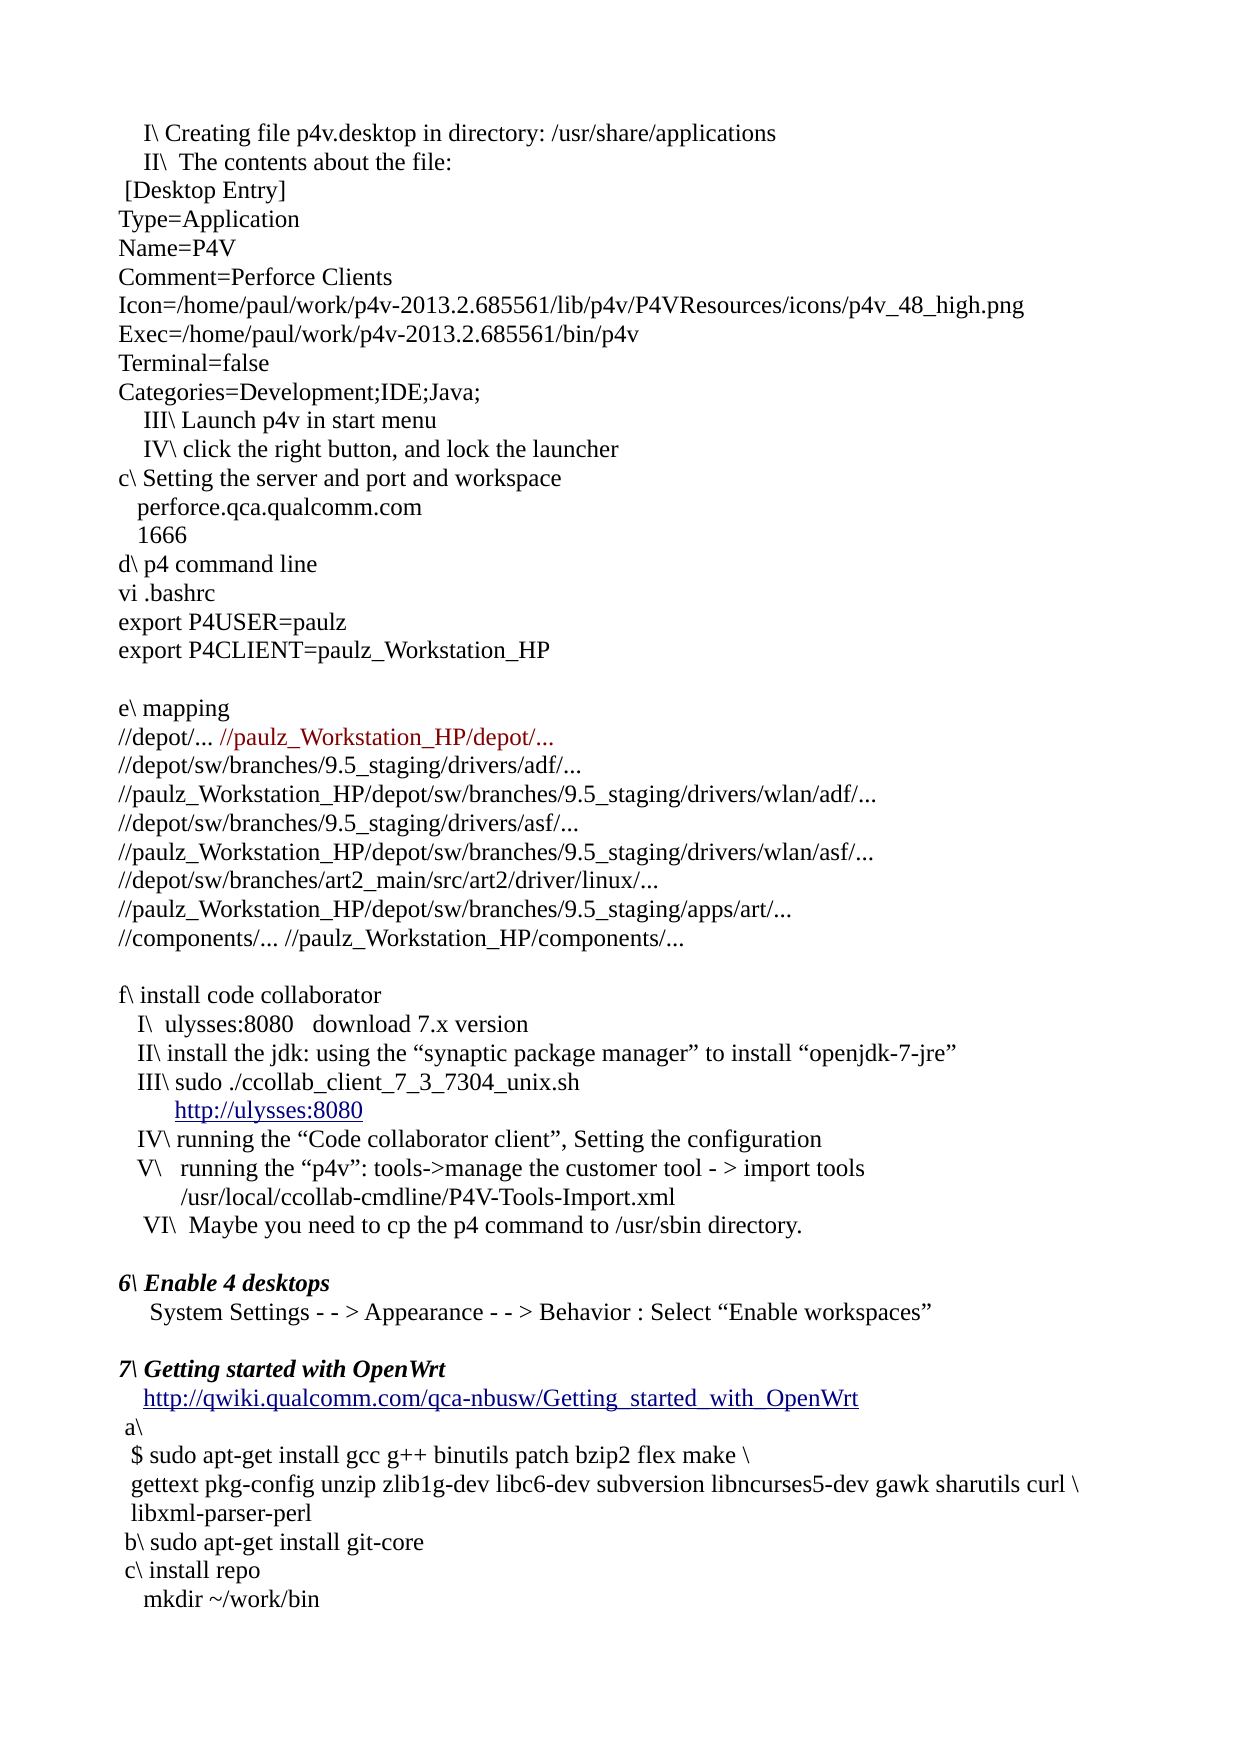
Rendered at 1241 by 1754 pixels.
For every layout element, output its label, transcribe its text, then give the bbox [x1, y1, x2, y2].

text I\ Creating file p4v.desktop in directory: /usr/share/applications [118, 118, 1122, 147]
text //depot/... //paulz_Workstation_HP/depot/... [118, 722, 1122, 751]
text VI\ Maybe you need to cp the p4 command to /usr/sbin directory. [118, 1211, 1122, 1239]
text Terminal=false [118, 348, 1122, 377]
text Name=P4V [118, 233, 1122, 262]
text /usr/local/ccollab-cmdline/P4V-Tools-Import.xml [118, 1182, 1122, 1211]
text 6\ Enable 4 desktops [118, 1268, 1122, 1297]
text $ sudo apt-get install gcc g++ binutils patch bzip2 flex make \ [118, 1441, 1122, 1469]
text //depot/sw/branches/art2_main/src/art2/driver/linux/... //paulz_Workstation_HP/depot/sw/branches/9.5_staging/apps/art/... [118, 866, 1122, 923]
text d\ p4 command line [118, 549, 1122, 578]
text IV\ click the right button, and lock the launcher [118, 434, 1122, 463]
text III\ sudo ./ccollab_client_7_3_7304_unix.sh [118, 1067, 1122, 1096]
text I\ ulysses:8080 download 7.x version [118, 1009, 1122, 1038]
text //components/... //paulz_Workstation_HP/components/... [118, 923, 1122, 952]
text libxml-parser-perl [118, 1498, 1122, 1527]
text Icon=/home/paul/work/p4v-2013.2.685561/lib/p4v/P4VResources/icons/p4v_48_high.png [118, 291, 1122, 319]
text mkdir ~/work/bin [118, 1584, 1122, 1613]
text f\ install code collaborator [118, 981, 1122, 1009]
text Comment=Perforce Clients [118, 262, 1122, 291]
text http://qwiki.qualcomm.com/qca-nbusw/Getting_started_with_OpenWrt [118, 1383, 1122, 1412]
text IV\ running the “Code collaborator client”, Setting the configuration [118, 1124, 1122, 1153]
text vi .bashrc [118, 578, 1122, 607]
text Type=Application [118, 204, 1122, 233]
text b\ sudo apt-get install git-core [118, 1527, 1122, 1556]
text gettext pkg-config unzip zlib1g-dev libc6-dev subversion libncurses5-dev gawk sharutils curl \ [118, 1469, 1122, 1498]
text II\ install the jdk: using the “synaptic package manager” to install “openjdk-7-jre” [118, 1038, 1122, 1067]
text //depot/sw/branches/9.5_staging/drivers/adf/... //paulz_Workstation_HP/depot/sw/branches/9.5_staging/drivers/wlan/adf/... [118, 751, 1122, 808]
text export P4CLIENT=paulz_Workstation_HP [118, 636, 1122, 664]
text System Settings - - > Appearance - - > Behavior : Select “Enable workspaces” [118, 1297, 1122, 1326]
text //depot/sw/branches/9.5_staging/drivers/asf/... //paulz_Workstation_HP/depot/sw/branches/9.5_staging/drivers/wlan/asf/... [118, 808, 1122, 866]
text [Desktop Entry] [118, 176, 1122, 204]
text Exec=/home/paul/work/p4v-2013.2.685561/bin/p4v [118, 319, 1122, 348]
text II\ The contents about the file: [118, 147, 1122, 176]
text c\ install repo [118, 1556, 1122, 1584]
text http://ulysses:8080 [118, 1096, 1122, 1124]
text Categories=Development;IDE;Java; [118, 377, 1122, 406]
text 7\ Getting started with OpenWrt [118, 1354, 1122, 1383]
text a\ [118, 1412, 1122, 1441]
text e\ mapping [118, 693, 1122, 722]
text perforce.qca.qualcomm.com [118, 492, 1122, 521]
text export P4USER=paulz [118, 607, 1122, 636]
text 1666 [118, 521, 1122, 549]
text V\ running the “p4v”: tools->manage the customer tool - > import tools [118, 1153, 1122, 1182]
text c\ Setting the server and port and workspace [118, 463, 1122, 492]
text III\ Launch p4v in start menu [118, 406, 1122, 434]
